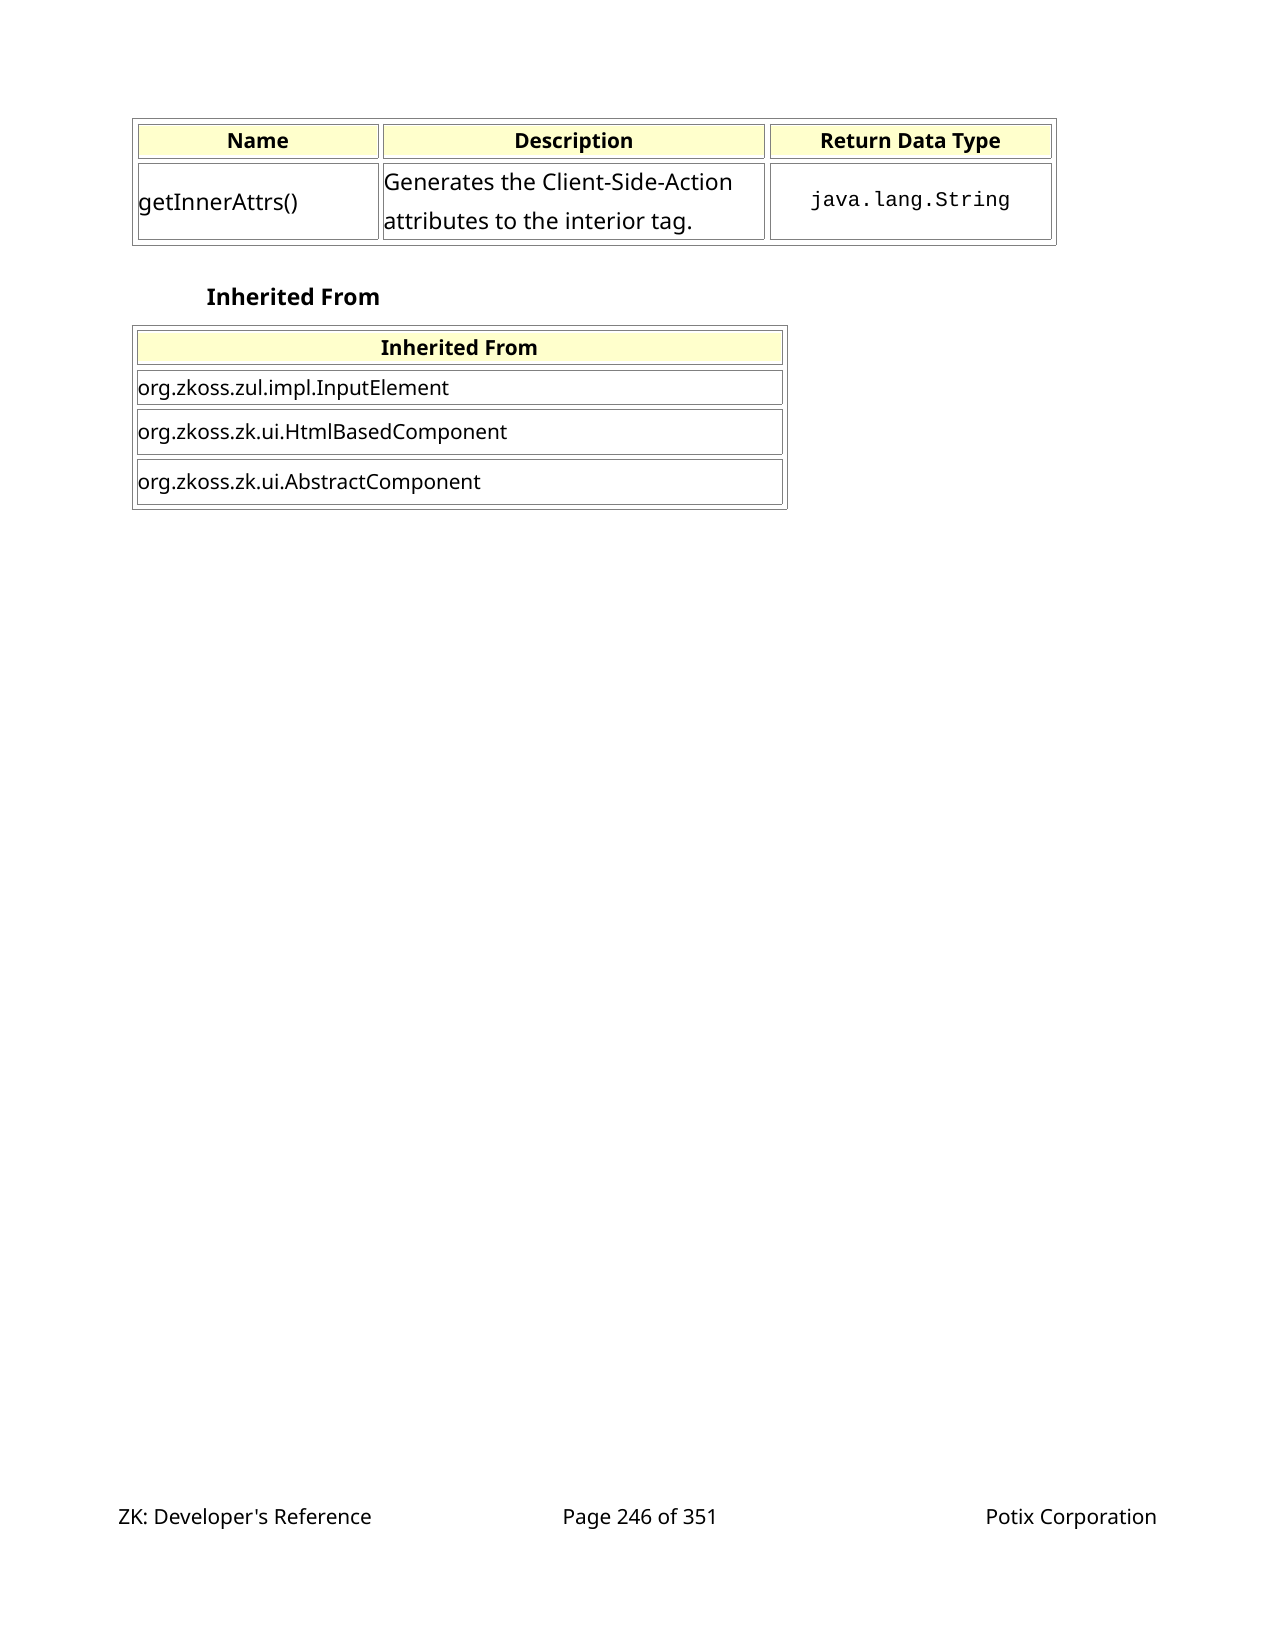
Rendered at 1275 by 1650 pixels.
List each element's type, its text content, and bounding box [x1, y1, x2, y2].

table_cell Generates the Client-Side-Action attributes to the interior tag. [380, 158, 767, 239]
table_cell org.zkoss.zk.ui.AbstractComponent [134, 454, 784, 503]
table_header Inherited From [134, 326, 784, 364]
table_header Return Data Type [767, 119, 1053, 158]
table_cell org.zkoss.zul.impl.InputElement [134, 364, 784, 404]
table_header Description [380, 119, 767, 158]
table_header Name [135, 119, 380, 158]
table_cell org.zkoss.zk.ui.HtmlBasedComponent [134, 404, 784, 454]
subtitle Inherited From [207, 281, 1157, 312]
table_cell getInnerAttrs() [135, 158, 380, 239]
table_cell java.lang.String [767, 158, 1053, 239]
